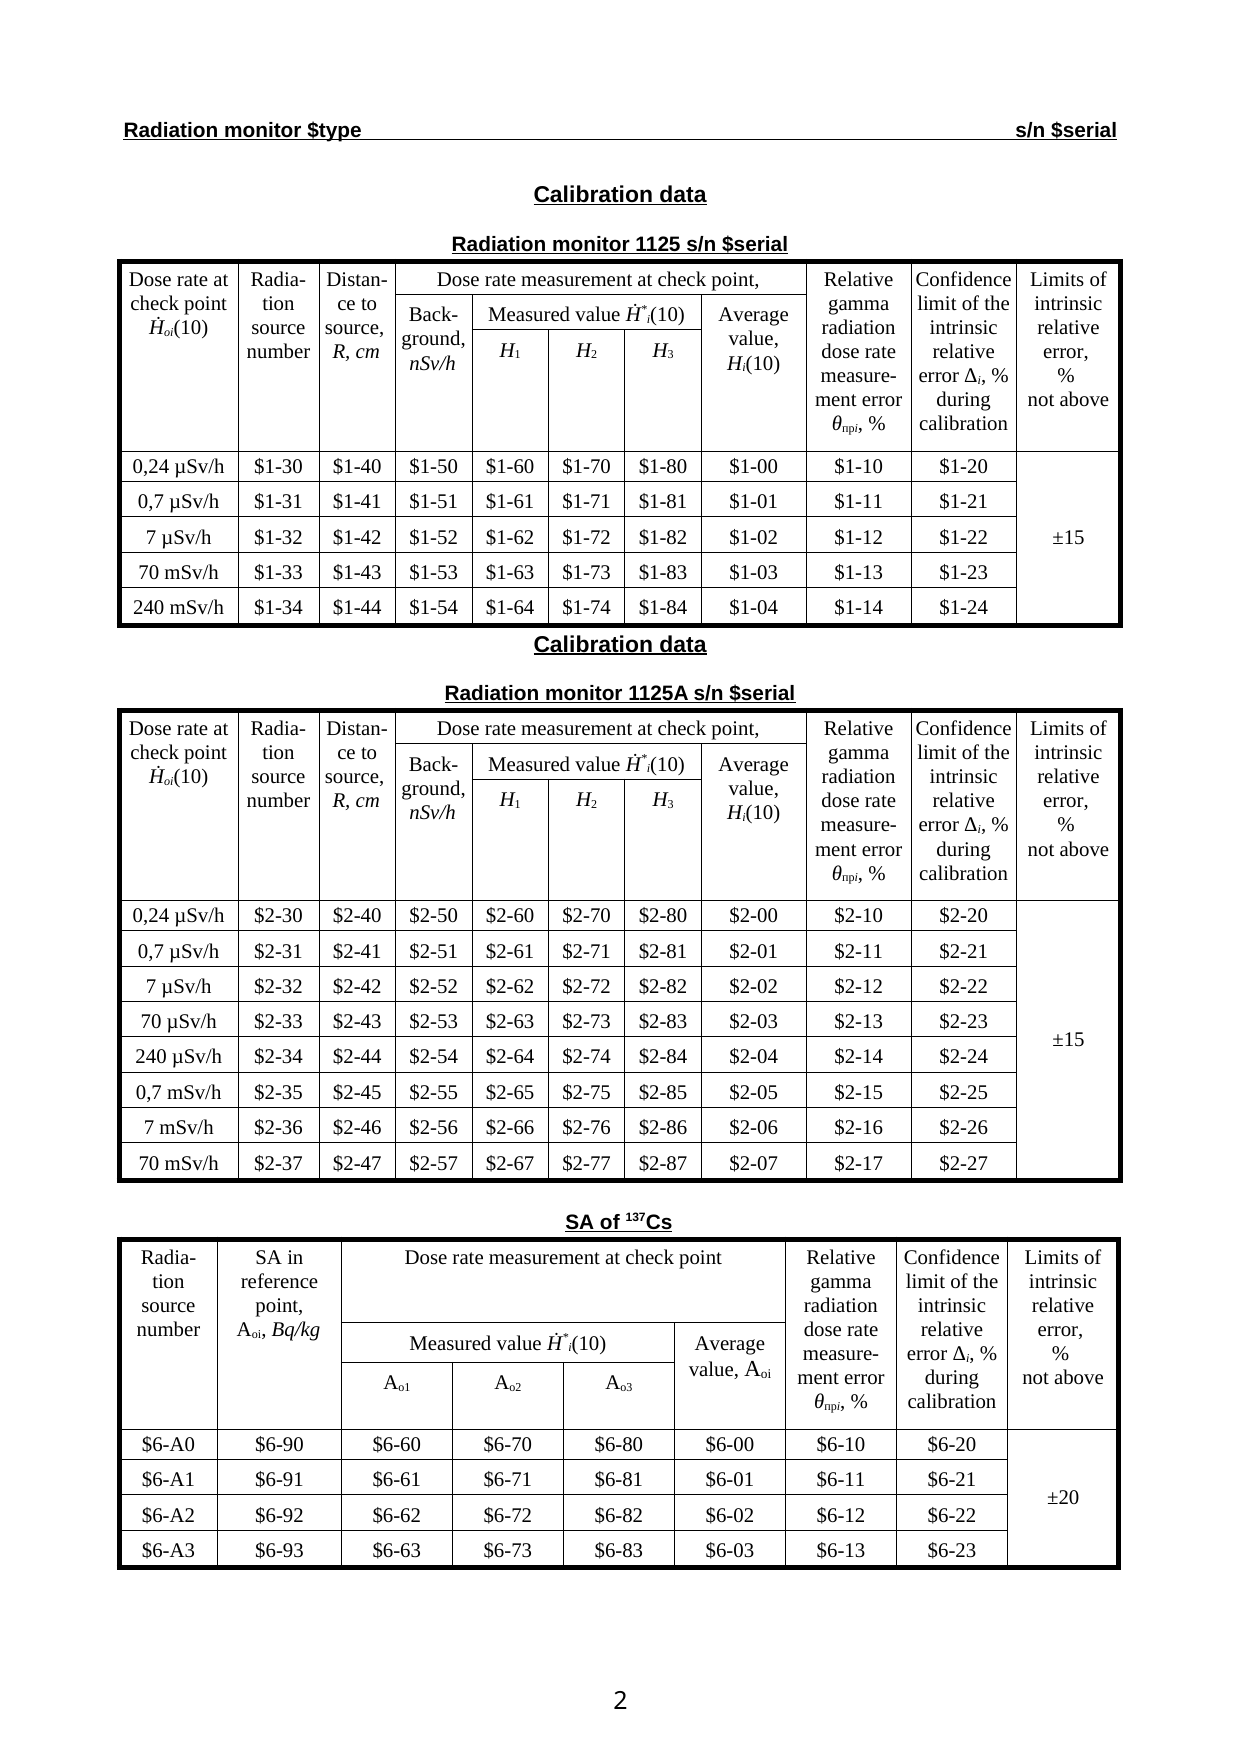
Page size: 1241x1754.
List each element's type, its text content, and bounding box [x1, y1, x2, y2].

table_cell $6-80 [564, 1430, 674, 1459]
table_cell $1-50 [396, 452, 472, 481]
table_cell $2-25 [912, 1073, 1016, 1107]
table_cell $6-A0 [122, 1430, 217, 1459]
table_cell $1-42 [320, 517, 395, 552]
table_cell $1-62 [473, 517, 548, 552]
table_cell ±15 [1017, 901, 1118, 1177]
table_cell $6-72 [453, 1495, 563, 1530]
table_cell $1-34 [239, 588, 319, 622]
table_cell $2-53 [396, 1002, 472, 1036]
table_cell $1-24 [912, 588, 1016, 622]
table_cell $6-A1 [122, 1460, 217, 1494]
table_cell $2-32 [239, 967, 319, 1001]
table_cell $2-42 [320, 967, 395, 1001]
table_cell Limits of intrinsic relative error, % not above [1017, 264, 1118, 451]
table_cell Ao1 [342, 1363, 452, 1429]
table_cell $2-54 [396, 1037, 472, 1072]
table_cell $1-20 [912, 452, 1016, 481]
table_cell $2-52 [396, 967, 472, 1001]
table_cell $1-10 [807, 452, 911, 481]
table_cell Limits of intrinsic relative error, % not above [1017, 713, 1118, 900]
table_cell $2-84 [625, 1037, 701, 1072]
table_cell Measured value Ḣ*i(10) [473, 744, 701, 778]
table_cell $1-41 [320, 482, 395, 516]
table_cell 0,24 µSv/h [122, 901, 238, 930]
table_cell Measured value Ḣ*i(10) [342, 1323, 674, 1362]
table_cell Ao3 [564, 1363, 674, 1429]
table_header Calibration data Radiation monitor 1125 s/n $serial [119, 179, 1121, 259]
table_cell $2-27 [912, 1143, 1016, 1177]
table_cell $2-01 [702, 931, 806, 966]
table_cell $2-30 [239, 901, 319, 930]
table_cell Confidence limit of the intrinsic relative error Δi, % during calibration [912, 264, 1016, 451]
table_cell H2 [549, 330, 624, 451]
table_cell $1-12 [807, 517, 911, 552]
table_cell $1-81 [625, 482, 701, 516]
table_cell 0,7 µSv/h [122, 482, 238, 516]
table_cell $2-83 [625, 1002, 701, 1036]
table_cell $2-06 [702, 1108, 806, 1142]
table_cell $2-44 [320, 1037, 395, 1072]
table_cell $1-64 [473, 588, 548, 622]
table_cell $6-11 [786, 1460, 896, 1494]
table_cell $2-11 [807, 931, 911, 966]
table_cell Limits of intrinsic relative error, % not above [1008, 1242, 1116, 1429]
table_cell H1 [473, 330, 548, 451]
table_cell $6-13 [786, 1531, 896, 1565]
table_cell $6-00 [675, 1430, 785, 1459]
table_cell $6-62 [342, 1495, 452, 1530]
table_cell $1-70 [549, 452, 624, 481]
table_cell $1-03 [702, 553, 806, 587]
table_cell $2-31 [239, 931, 319, 966]
table_cell $1-30 [239, 452, 319, 481]
table_cell $6-23 [897, 1531, 1007, 1565]
table_cell $2-65 [473, 1073, 548, 1107]
table_cell Distan-ce to source, R, сm [320, 264, 395, 451]
table_cell $2-76 [549, 1108, 624, 1142]
table_cell $2-04 [702, 1037, 806, 1072]
table_cell ±20 [1008, 1430, 1116, 1565]
table_cell $2-16 [807, 1108, 911, 1142]
table_cell Average value, Hi(10) [702, 295, 806, 451]
table_cell $1-22 [912, 517, 1016, 552]
table_cell $1-84 [625, 588, 701, 622]
table_cell $2-17 [807, 1143, 911, 1177]
table_cell $1-04 [702, 588, 806, 622]
table_cell $2-73 [549, 1002, 624, 1036]
table_cell $2-26 [912, 1108, 1016, 1142]
table_cell $2-86 [625, 1108, 701, 1142]
table_cell $2-02 [702, 967, 806, 1001]
table_cell Dose rate measurement at check point, [396, 264, 806, 294]
table_cell Confidence limit of the intrinsic relative error Δi, % during calibration [912, 713, 1016, 900]
table_cell $1-80 [625, 452, 701, 481]
table_cell $1-71 [549, 482, 624, 516]
table_cell Confidence limit of the intrinsic relative error Δi, % during calibration [897, 1242, 1007, 1429]
table_cell $2-50 [396, 901, 472, 930]
table_cell H1 [473, 780, 548, 900]
table_cell $6-61 [342, 1460, 452, 1494]
table_cell $6-60 [342, 1430, 452, 1459]
table_cell $2-12 [807, 967, 911, 1001]
table_cell $2-40 [320, 901, 395, 930]
table_cell $2-77 [549, 1143, 624, 1177]
table_cell $2-74 [549, 1037, 624, 1072]
table_header Calibration data Radiation monitor 1125A s/n $serial [119, 628, 1121, 708]
table_cell H3 [625, 780, 701, 900]
table_cell $1-72 [549, 517, 624, 552]
table_cell $6-01 [675, 1460, 785, 1494]
table_cell $2-43 [320, 1002, 395, 1036]
table_cell $2-22 [912, 967, 1016, 1001]
table_cell $6-02 [675, 1495, 785, 1530]
table_cell Dose rate at check point Ḣoi(10) [122, 713, 238, 900]
table_cell $1-33 [239, 553, 319, 587]
table_cell $1-21 [912, 482, 1016, 516]
table_cell $2-72 [549, 967, 624, 1001]
table_cell $2-23 [912, 1002, 1016, 1036]
table_cell $2-56 [396, 1108, 472, 1142]
table_cell $1-02 [702, 517, 806, 552]
table_cell $2-45 [320, 1073, 395, 1107]
table_cell $6-20 [897, 1430, 1007, 1459]
table_cell $2-00 [702, 901, 806, 930]
table_cell Distan-ce to source, R, сm [320, 713, 395, 900]
table_cell Relative gamma radiation dose rate measure-ment error θпрi, % [807, 264, 911, 451]
table_cell $2-71 [549, 931, 624, 966]
table_cell $6-22 [897, 1495, 1007, 1530]
table_cell $6-90 [218, 1430, 341, 1459]
table_cell 70 mSv/h [122, 1143, 238, 1177]
table_cell $2-67 [473, 1143, 548, 1177]
table_cell Ao2 [453, 1363, 563, 1429]
table_cell Dose rate at check point Ḣoi(10) [122, 264, 238, 451]
table_cell Back-ground, nSv/h [396, 295, 472, 451]
table_cell Average value, Hi(10) [702, 744, 806, 900]
table_cell $6-63 [342, 1531, 452, 1565]
table_cell $1-40 [320, 452, 395, 481]
table_cell Relative gamma radiation dose rate measure-ment error θпрi, % [786, 1242, 896, 1429]
table_cell $2-13 [807, 1002, 911, 1036]
table_cell $6-81 [564, 1460, 674, 1494]
table_cell 7 mSv/h [122, 1108, 238, 1142]
table_cell $6-21 [897, 1460, 1007, 1494]
table_cell Average value, Aoi [675, 1323, 785, 1429]
table_cell $1-44 [320, 588, 395, 622]
table_cell SA in reference point, Aoi, Bq/kg [218, 1242, 341, 1429]
table_cell $2-55 [396, 1073, 472, 1107]
table_cell Dose rate measurement at check point, [396, 713, 806, 743]
table_cell $1-01 [702, 482, 806, 516]
table_cell $1-23 [912, 553, 1016, 587]
table_cell $1-53 [396, 553, 472, 587]
table_cell $2-47 [320, 1143, 395, 1177]
table_cell $1-43 [320, 553, 395, 587]
table_cell $2-70 [549, 901, 624, 930]
table_cell $1-83 [625, 553, 701, 587]
table_cell $1-32 [239, 517, 319, 552]
table_cell $1-54 [396, 588, 472, 622]
table_cell $2-46 [320, 1108, 395, 1142]
table_cell Radia-tion source number [239, 713, 319, 900]
table_cell $1-11 [807, 482, 911, 516]
table_cell 70 µSv/h [122, 1002, 238, 1036]
table_cell $6-73 [453, 1531, 563, 1565]
table_cell $2-80 [625, 901, 701, 930]
table_cell 0,7 mSv/h [122, 1073, 238, 1107]
table_cell 240 µSv/h [122, 1037, 238, 1072]
table_cell $6-82 [564, 1495, 674, 1530]
table_cell $6-92 [218, 1495, 341, 1530]
table_cell Measured value Ḣ*i(10) [473, 295, 701, 329]
table_cell $6-A2 [122, 1495, 217, 1530]
table_cell $2-03 [702, 1002, 806, 1036]
table_cell $2-41 [320, 931, 395, 966]
table_cell $2-05 [702, 1073, 806, 1107]
table_cell $2-62 [473, 967, 548, 1001]
table_cell $6-03 [675, 1531, 785, 1565]
table_cell $2-63 [473, 1002, 548, 1036]
table_cell 7 µSv/h [122, 967, 238, 1001]
table_cell 70 mSv/h [122, 553, 238, 587]
table_cell $1-61 [473, 482, 548, 516]
table_cell $1-73 [549, 553, 624, 587]
table_cell $6-10 [786, 1430, 896, 1459]
table_cell Radia-tion source number [239, 264, 319, 451]
table_cell $2-57 [396, 1143, 472, 1177]
table_cell $6-83 [564, 1531, 674, 1565]
table_header SA of 137Cs [119, 1183, 1118, 1237]
table_cell Relative gamma radiation dose rate measure-ment error θпрi, % [807, 713, 911, 900]
table_cell $1-13 [807, 553, 911, 587]
table_cell ±15 [1017, 452, 1118, 622]
table_cell $2-87 [625, 1143, 701, 1177]
table_cell 7 µSv/h [122, 517, 238, 552]
table_cell $1-60 [473, 452, 548, 481]
table_cell $2-60 [473, 901, 548, 930]
table_cell $1-82 [625, 517, 701, 552]
table_cell $2-20 [912, 901, 1016, 930]
table_cell 240 mSv/h [122, 588, 238, 622]
table_cell Radia-tion source number [122, 1242, 217, 1429]
table_cell $1-00 [702, 452, 806, 481]
table_cell H3 [625, 330, 701, 451]
table_cell H2 [549, 780, 624, 900]
table_cell $2-64 [473, 1037, 548, 1072]
table_cell $2-75 [549, 1073, 624, 1107]
table_cell $1-51 [396, 482, 472, 516]
table_cell $2-37 [239, 1143, 319, 1177]
table_cell $1-14 [807, 588, 911, 622]
table_cell $2-33 [239, 1002, 319, 1036]
table_cell $2-36 [239, 1108, 319, 1142]
table_cell $1-63 [473, 553, 548, 587]
table_cell $2-82 [625, 967, 701, 1001]
table_cell $2-21 [912, 931, 1016, 966]
table_cell $2-10 [807, 901, 911, 930]
table_cell $6-93 [218, 1531, 341, 1565]
table_cell $2-34 [239, 1037, 319, 1072]
table_cell $2-14 [807, 1037, 911, 1072]
table_cell $6-71 [453, 1460, 563, 1494]
table_cell $2-81 [625, 931, 701, 966]
table_cell $6-12 [786, 1495, 896, 1530]
table_cell $2-66 [473, 1108, 548, 1142]
table_cell $1-74 [549, 588, 624, 622]
table_cell 0,24 µSv/h [122, 452, 238, 481]
table_cell $2-07 [702, 1143, 806, 1177]
table_cell $1-52 [396, 517, 472, 552]
table_cell 0,7 µSv/h [122, 931, 238, 966]
table_cell $2-15 [807, 1073, 911, 1107]
table_cell $2-85 [625, 1073, 701, 1107]
table_cell $2-35 [239, 1073, 319, 1107]
table_cell $6-91 [218, 1460, 341, 1494]
table_cell Back-ground, nSv/h [396, 744, 472, 900]
table_cell $6-70 [453, 1430, 563, 1459]
table_cell $1-31 [239, 482, 319, 516]
table_cell Dose rate measurement at check point [342, 1242, 785, 1322]
table_cell $6-A3 [122, 1531, 217, 1565]
table_cell $2-51 [396, 931, 472, 966]
table_cell $2-24 [912, 1037, 1016, 1072]
table_cell $2-61 [473, 931, 548, 966]
